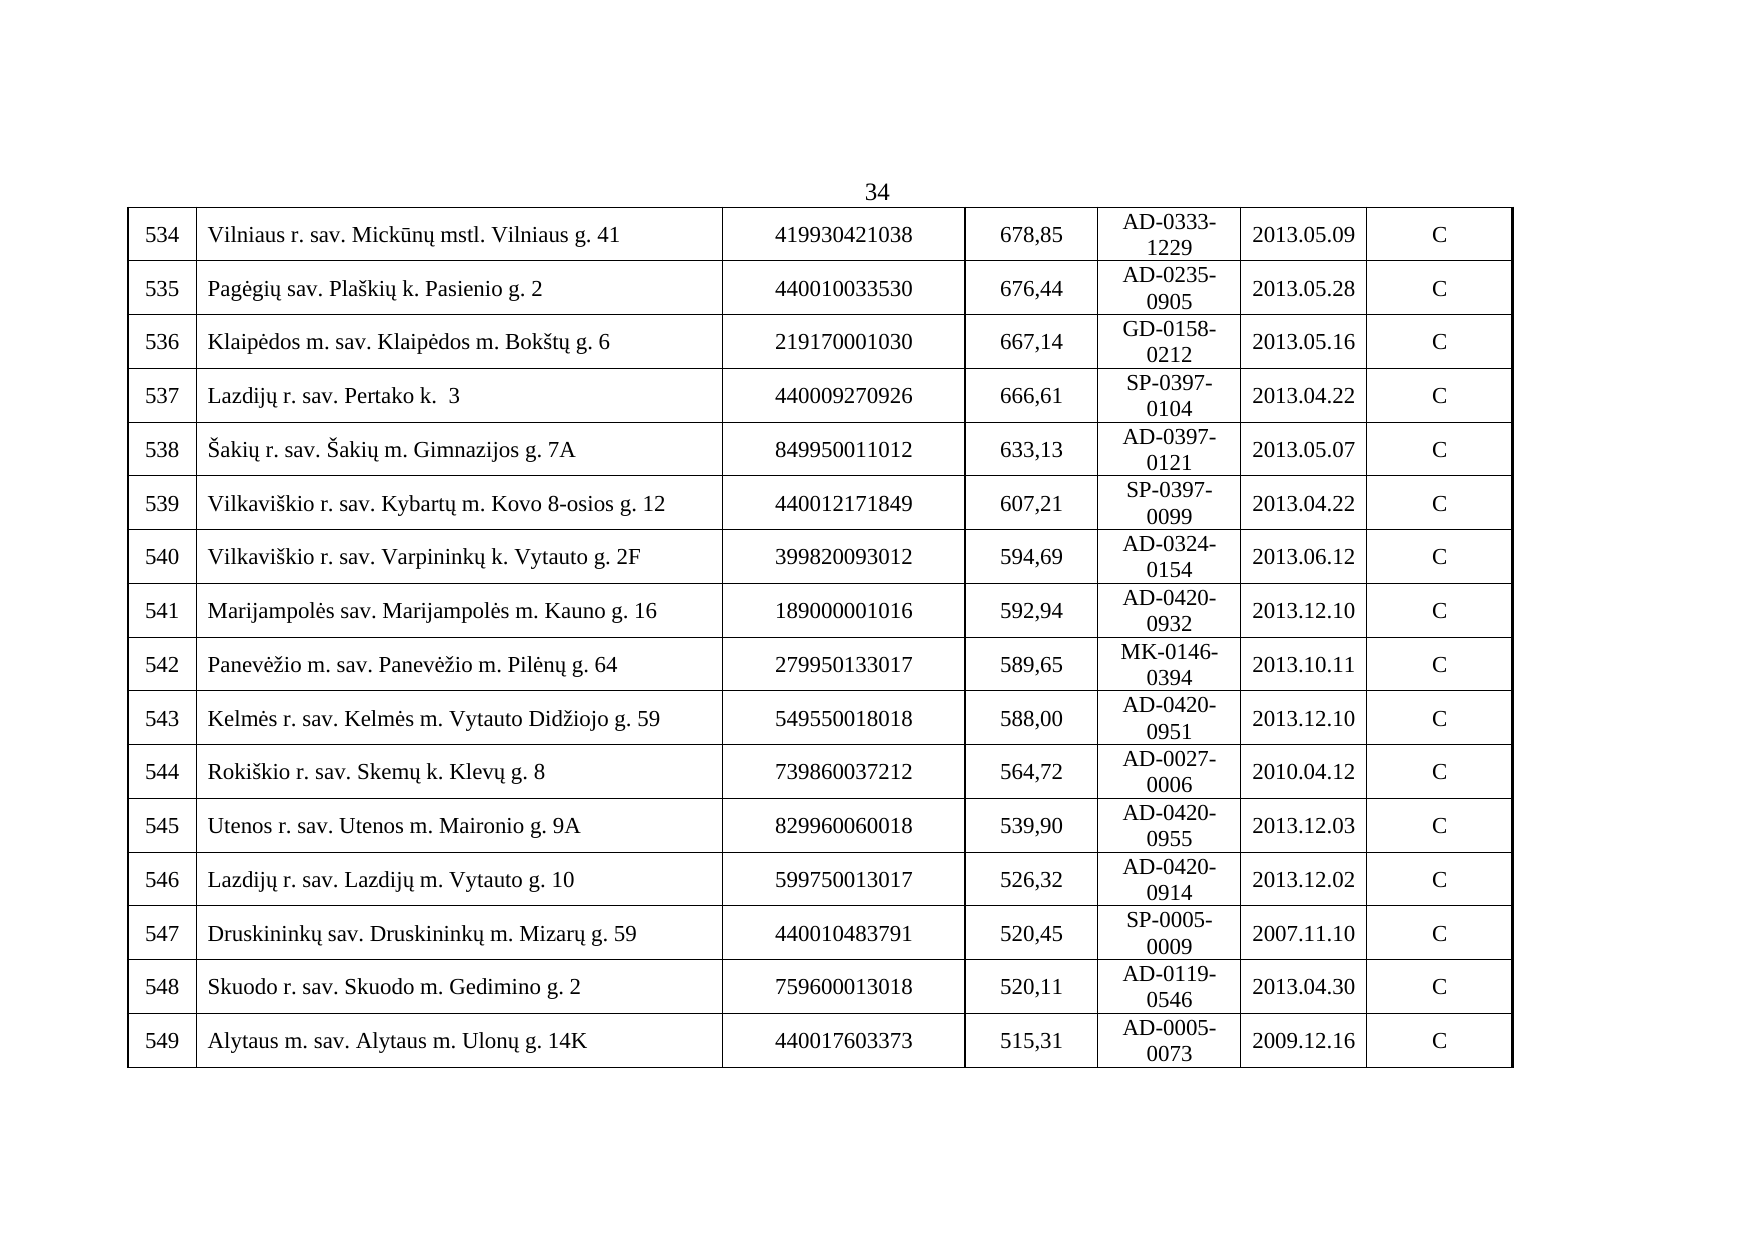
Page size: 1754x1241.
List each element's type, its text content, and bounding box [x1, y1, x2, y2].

table_cell 189000001016 [723, 584, 964, 637]
table_cell 549550018018 [723, 691, 964, 744]
table_cell C [1367, 584, 1511, 637]
table_cell 520,45 [966, 906, 1097, 959]
table_cell C [1367, 423, 1511, 475]
table_cell 2013.06.12 [1241, 530, 1366, 583]
table_cell 2013.04.22 [1241, 369, 1366, 422]
table_cell C [1367, 476, 1511, 529]
table_cell 589,65 [966, 638, 1097, 690]
table_cell 2013.04.22 [1241, 476, 1366, 529]
table_cell AD-0333-1229 [1098, 208, 1240, 260]
table_cell 2010.04.12 [1241, 745, 1366, 798]
table_cell Pagėgių sav. Plaškių k. Pasienio g. 2 [197, 261, 722, 314]
table_cell 2013.05.28 [1241, 261, 1366, 314]
table_cell 535 [129, 261, 196, 314]
table_cell Utenos r. sav. Utenos m. Maironio g. 9A [197, 799, 722, 852]
table_cell 564,72 [966, 745, 1097, 798]
table_cell 539,90 [966, 799, 1097, 852]
table_cell C [1367, 1014, 1511, 1067]
table_cell 547 [129, 906, 196, 959]
table_cell 2013.12.02 [1241, 853, 1366, 905]
table_cell 440010483791 [723, 906, 964, 959]
table_cell C [1367, 261, 1511, 314]
table_cell 440009270926 [723, 369, 964, 422]
table_cell AD-0027-0006 [1098, 745, 1240, 798]
table_cell 829960060018 [723, 799, 964, 852]
table_cell Klaipėdos m. sav. Klaipėdos m. Bokštų g. 6 [197, 315, 722, 368]
table_cell 2013.12.10 [1241, 691, 1366, 744]
table_cell 536 [129, 315, 196, 368]
table_cell 633,13 [966, 423, 1097, 475]
table_cell 599750013017 [723, 853, 964, 905]
table_cell C [1367, 208, 1511, 260]
table_cell AD-0119-0546 [1098, 960, 1240, 1013]
table_cell Druskininkų sav. Druskininkų m. Mizarų g. 59 [197, 906, 722, 959]
table_cell 545 [129, 799, 196, 852]
table_cell 544 [129, 745, 196, 798]
table_cell 548 [129, 960, 196, 1013]
table_cell 515,31 [966, 1014, 1097, 1067]
table_cell 607,21 [966, 476, 1097, 529]
table_cell 2013.12.03 [1241, 799, 1366, 852]
table_cell 399820093012 [723, 530, 964, 583]
table_cell 219170001030 [723, 315, 964, 368]
table_cell 592,94 [966, 584, 1097, 637]
table_cell AD-0005-0073 [1098, 1014, 1240, 1067]
table_cell 540 [129, 530, 196, 583]
table_cell Vilniaus r. sav. Mickūnų mstl. Vilniaus g. 41 [197, 208, 722, 260]
table_cell C [1367, 906, 1511, 959]
table_cell 543 [129, 691, 196, 744]
table_cell 667,14 [966, 315, 1097, 368]
table_cell 546 [129, 853, 196, 905]
table_cell 440017603373 [723, 1014, 964, 1067]
table_cell AD-0324-0154 [1098, 530, 1240, 583]
table_cell C [1367, 691, 1511, 744]
table_cell 2009.12.16 [1241, 1014, 1366, 1067]
table_cell 538 [129, 423, 196, 475]
table_cell 542 [129, 638, 196, 690]
table_cell 678,85 [966, 208, 1097, 260]
table_cell Alytaus m. sav. Alytaus m. Ulonų g. 14K [197, 1014, 722, 1067]
table_cell 759600013018 [723, 960, 964, 1013]
table_cell C [1367, 638, 1511, 690]
table_cell AD-0420-0932 [1098, 584, 1240, 637]
table_cell 2013.10.11 [1241, 638, 1366, 690]
table_cell Rokiškio r. sav. Skemų k. Klevų g. 8 [197, 745, 722, 798]
table_cell Skuodo r. sav. Skuodo m. Gedimino g. 2 [197, 960, 722, 1013]
table_cell C [1367, 960, 1511, 1013]
table_cell AD-0235-0905 [1098, 261, 1240, 314]
table_cell 739860037212 [723, 745, 964, 798]
table_cell 541 [129, 584, 196, 637]
table_cell 666,61 [966, 369, 1097, 422]
table_cell SP-0397-0104 [1098, 369, 1240, 422]
table_cell AD-0420-0914 [1098, 853, 1240, 905]
table_cell C [1367, 530, 1511, 583]
table_cell 588,00 [966, 691, 1097, 744]
table_cell Kelmės r. sav. Kelmės m. Vytauto Didžiojo g. 59 [197, 691, 722, 744]
table_cell AD-0397-0121 [1098, 423, 1240, 475]
table_cell AD-0420-0955 [1098, 799, 1240, 852]
table_cell MK-0146-0394 [1098, 638, 1240, 690]
table_cell C [1367, 799, 1511, 852]
table_cell 594,69 [966, 530, 1097, 583]
table_cell 2007.11.10 [1241, 906, 1366, 959]
table_cell 849950011012 [723, 423, 964, 475]
table_cell 2013.05.07 [1241, 423, 1366, 475]
table_cell 676,44 [966, 261, 1097, 314]
table_cell 549 [129, 1014, 196, 1067]
table_cell GD-0158-0212 [1098, 315, 1240, 368]
table_cell 440012171849 [723, 476, 964, 529]
table_cell AD-0420-0951 [1098, 691, 1240, 744]
table_cell C [1367, 369, 1511, 422]
table_cell 440010033530 [723, 261, 964, 314]
table_cell 2013.04.30 [1241, 960, 1366, 1013]
table_cell C [1367, 315, 1511, 368]
table_cell Lazdijų r. sav. Lazdijų m. Vytauto g. 10 [197, 853, 722, 905]
table_cell 539 [129, 476, 196, 529]
table_cell Šakių r. sav. Šakių m. Gimnazijos g. 7A [197, 423, 722, 475]
table_cell 534 [129, 208, 196, 260]
table_cell Vilkaviškio r. sav. Kybartų m. Kovo 8-osios g. 12 [197, 476, 722, 529]
table_cell 279950133017 [723, 638, 964, 690]
table_cell 526,32 [966, 853, 1097, 905]
table_cell Vilkaviškio r. sav. Varpininkų k. Vytauto g. 2F [197, 530, 722, 583]
table_cell C [1367, 853, 1511, 905]
table_cell 2013.05.16 [1241, 315, 1366, 368]
table_cell 520,11 [966, 960, 1097, 1013]
table_cell SP-0397-0099 [1098, 476, 1240, 529]
table_cell 2013.12.10 [1241, 584, 1366, 637]
table_cell Marijampolės sav. Marijampolės m. Kauno g. 16 [197, 584, 722, 637]
table_cell 419930421038 [723, 208, 964, 260]
table_cell SP-0005-0009 [1098, 906, 1240, 959]
table_cell 537 [129, 369, 196, 422]
table_cell Panevėžio m. sav. Panevėžio m. Pilėnų g. 64 [197, 638, 722, 690]
table_cell 2013.05.09 [1241, 208, 1366, 260]
table_cell Lazdijų r. sav. Pertako k. 3 [197, 369, 722, 422]
table_cell C [1367, 745, 1511, 798]
